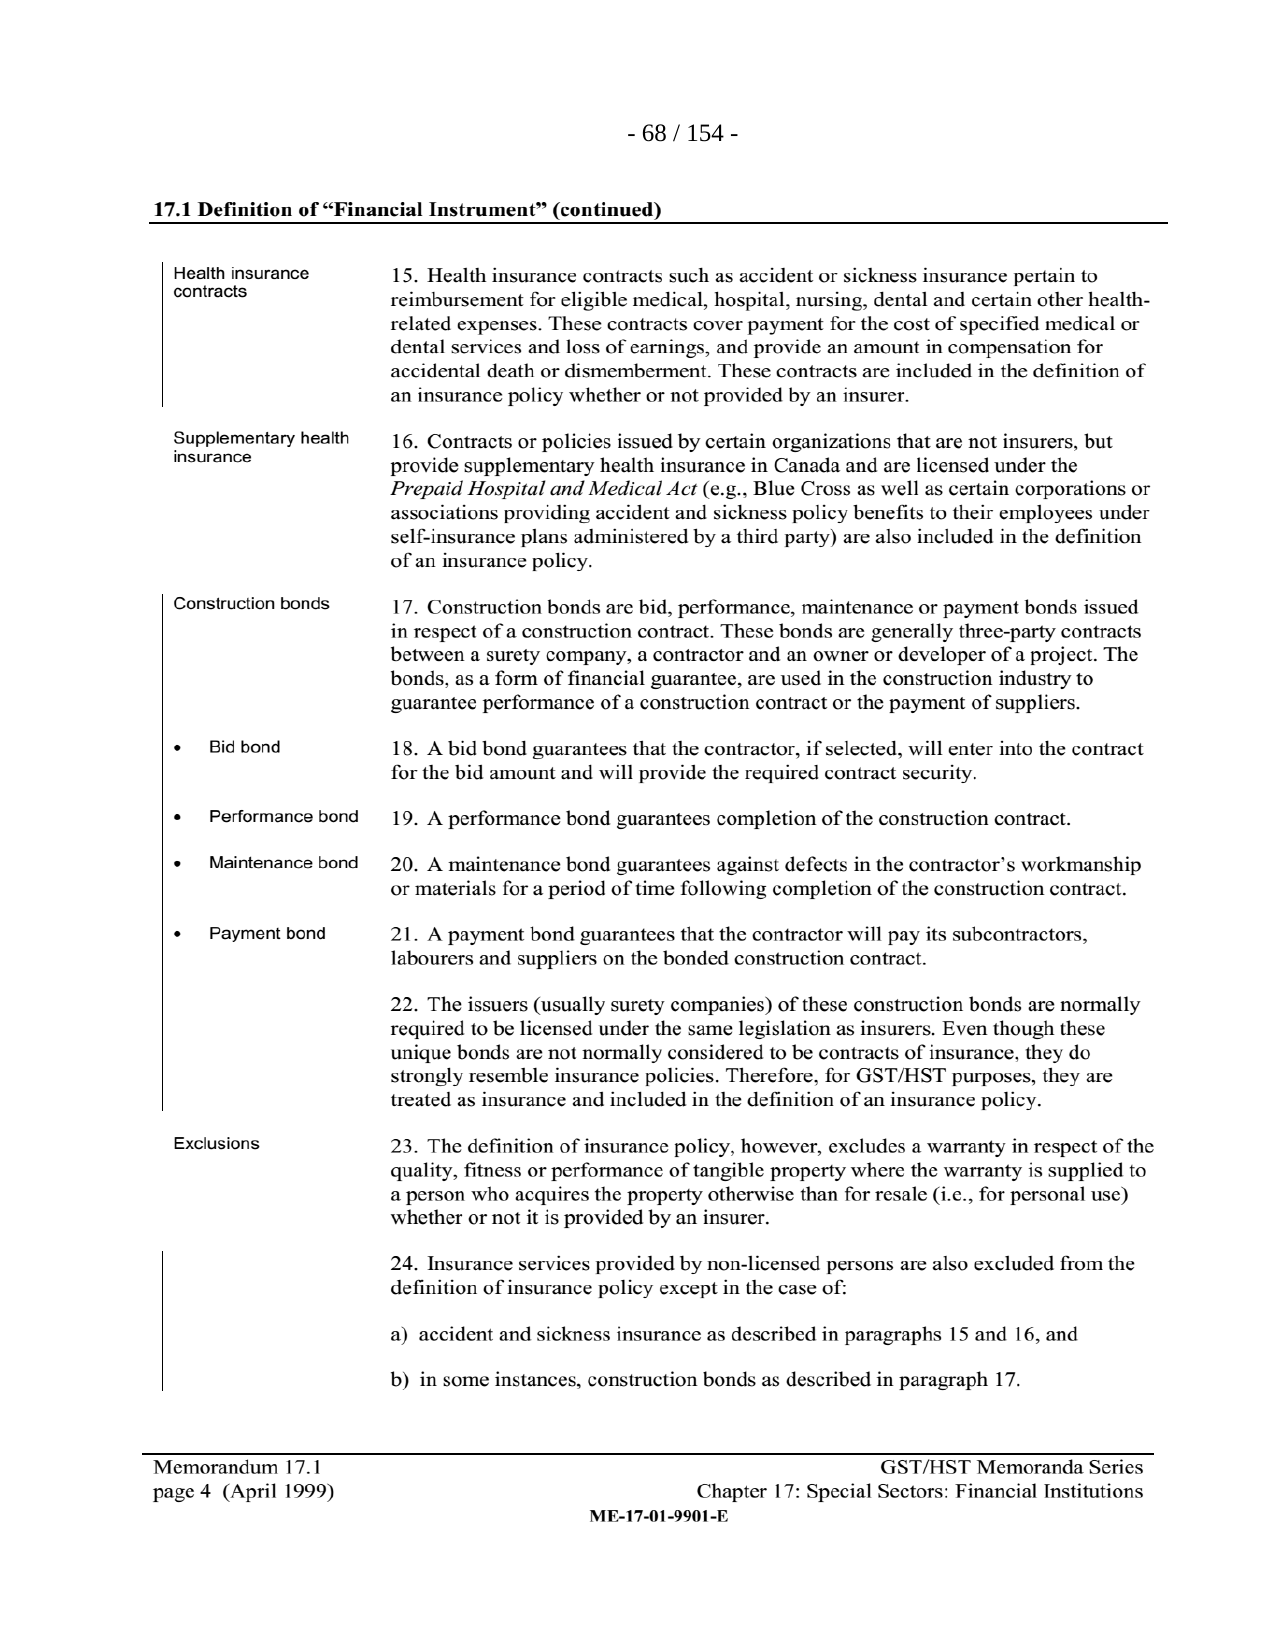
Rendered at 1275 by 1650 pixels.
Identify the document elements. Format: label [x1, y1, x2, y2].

picture [134, 189, 1173, 1534]
